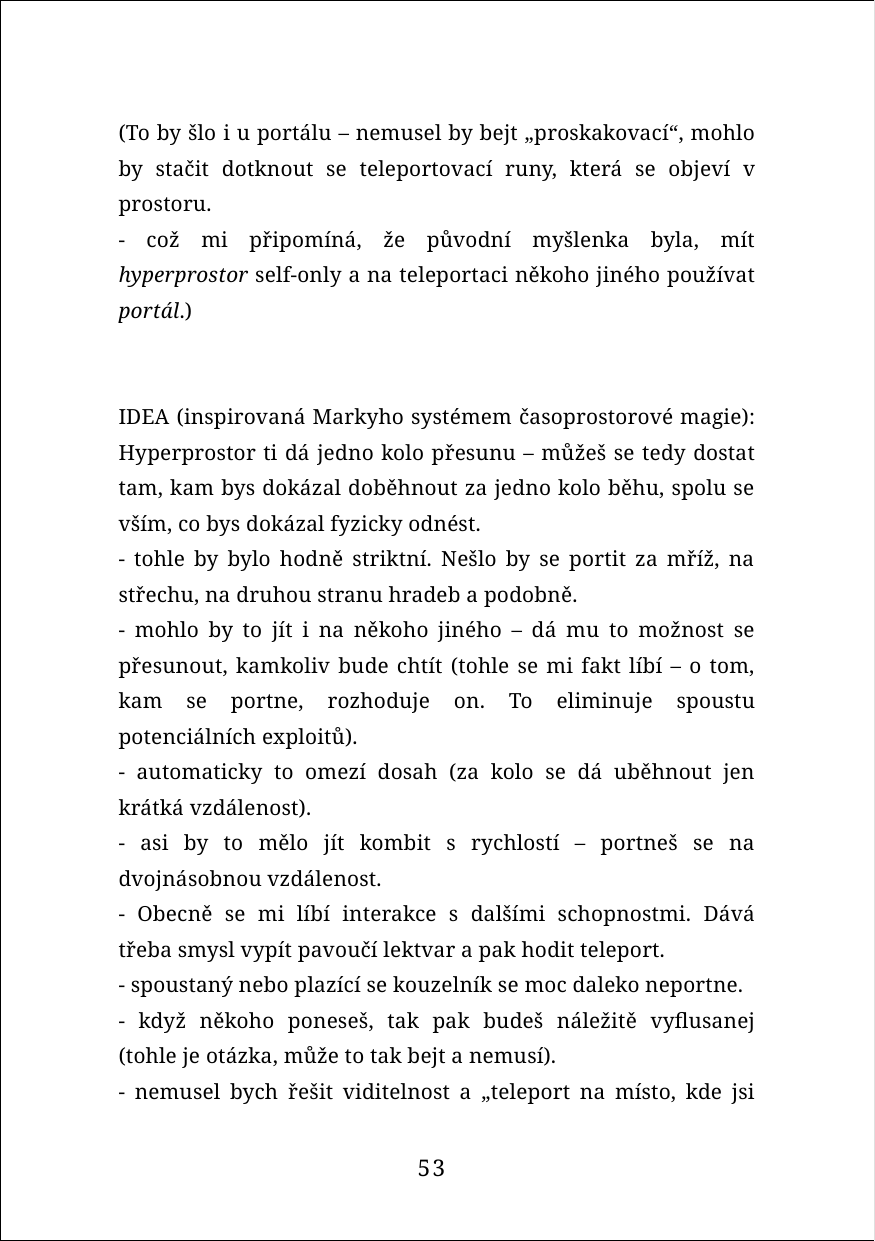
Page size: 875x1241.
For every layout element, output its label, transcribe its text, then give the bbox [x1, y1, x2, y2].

text IDEA (inspirovaná Markyho systémem časoprostorové magie): Hyperprostor ti dá jedno kolo přesunu – můžeš se tedy dostat tam, kam bys dokázal doběhnout za jedno kolo běhu, spolu se vším, co bys dokázal fyzicky odnést. - tohle by bylo hodně striktní. Nešlo by se portit za mříž, na střechu, na druhou stranu hradeb a podobně. - mohlo by to jít i na někoho jiného – dá mu to možnost se přesunout, kamkoliv bude chtít (tohle se mi fakt líbí – o tom, kam se portne, rozhoduje on. To eliminuje spoustu potenciálních exploitů). - automaticky to omezí dosah (za kolo se dá uběhnout jen krátká vzdálenost). - asi by to mělo jít kombit s rychlostí – portneš se na dvojnásobnou vzdálenost. - Obecně se mi líbí interakce s dalšími schopnostmi. Dává třeba smysl vypít pavoučí lektvar a pak hodit teleport. - spoustaný nebo plazící se kouzelník se moc daleko neportne. - když někoho poneseš, tak pak budeš náležitě vyflusanej (tohle je otázka, může to tak bejt a nemusí). - nemusel bych řešit viditelnost a „teleport na místo, kde jsi [118, 402, 756, 1106]
text (To by šlo i u portálu – nemusel by bejt „proskakovací“, mohlo by stačit dotknout se teleportovací runy, která se objeví v prostoru. - což mi připomíná, že původní myšlenka byla, mít hyperprostor self-only a na teleportaci někoho jiného používat portál.) [118, 118, 756, 324]
